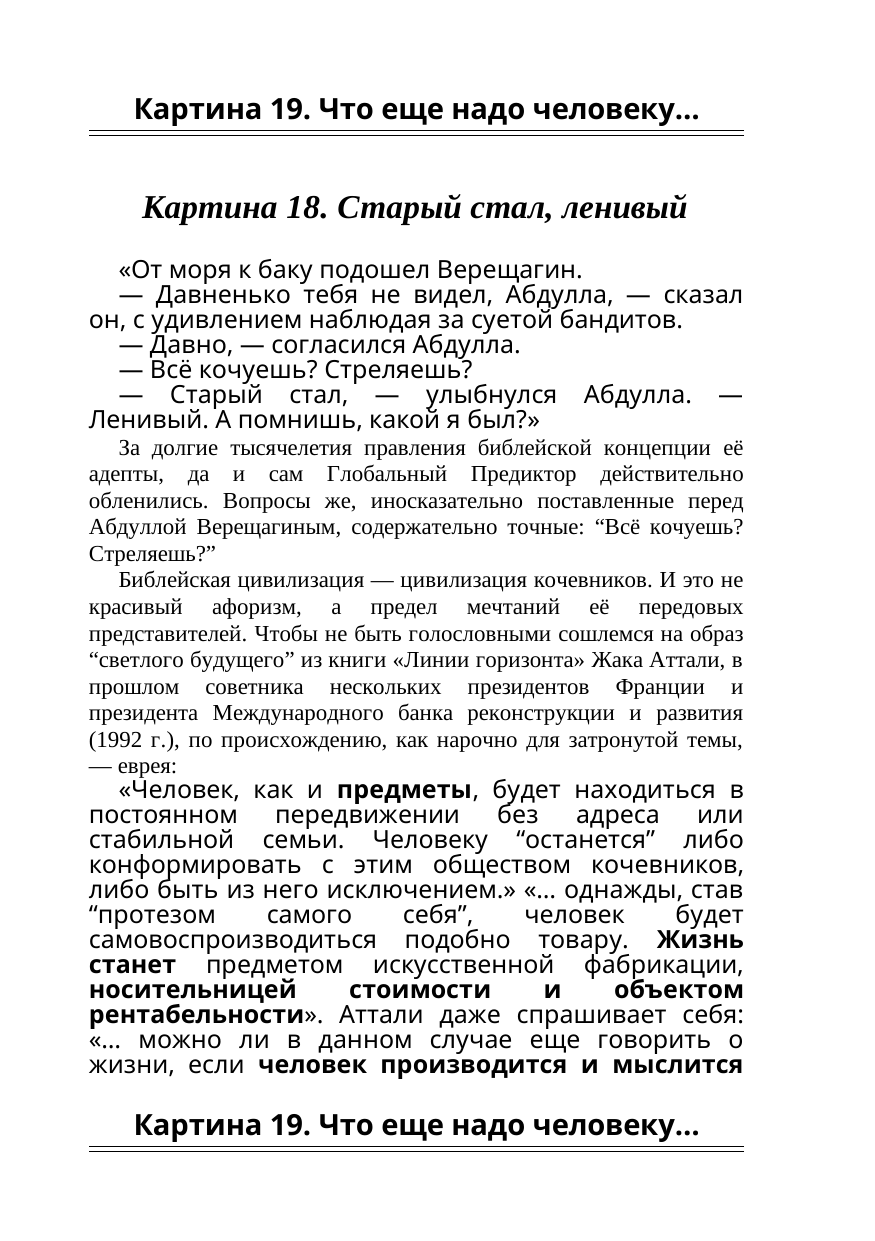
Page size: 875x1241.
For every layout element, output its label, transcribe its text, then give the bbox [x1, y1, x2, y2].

text За долгие тысячелетия правления библейской концепции её адепты, да и сам Глобальный Предиктор действительно обленились. Вопросы же, иносказательно поставленные перед Абдуллой Верещагиным, содержательно точные: “Всё кочуешь? Стреляешь?” [89, 433, 744, 566]
text — Старый стал, — улыбнулся Абдулла. — Ленивый. А помнишь, какой я был?» [89, 383, 744, 433]
text «От моря к баку подошел Верещагин. [89, 258, 744, 283]
text — Всё кочуешь? Стреляешь? [89, 358, 744, 383]
text «Человек, как и предметы, будет находиться в постоянном передвижении без адреса или стабильной семьи. Человеку “останется” либо конформировать с этим обществом кочевников, либо быть из него исключением.» «… однажды, став “протезом самого себя”, человек будет самовоспроизводиться подобно товару. Жизнь станет предметом искусственной фабрикации, носительницей стоимости и объектом рентабельности». Аттали даже спрашивает себя: «… можно ли в данном случае еще говорить о жизни, если человек производится и мыслится [89, 779, 744, 1079]
text — Давно, — согласился Абдулла. [89, 333, 744, 358]
text Библейская цивилизация — цивилизация кочевников. И это не красивый афоризм, а предел мечтаний её передовых представителей. Чтобы не быть голословными сошлемся на образ “светлого будущего” из книги «Линии горизонта» Жака Аттали, в прошлом советника нескольких президентов Франции и президента Международного банка реконструкции и развития (1992 г.), по происхождению, как нарочно для затронутой темы, — еврея: [89, 566, 744, 779]
text — Давненько тебя не видел, Абдулла, — сказал он, с удивлением наблюдая за суетой бандитов. [89, 283, 744, 333]
subtitle Картина 18. Старый стал, ленивый [89, 187, 744, 226]
